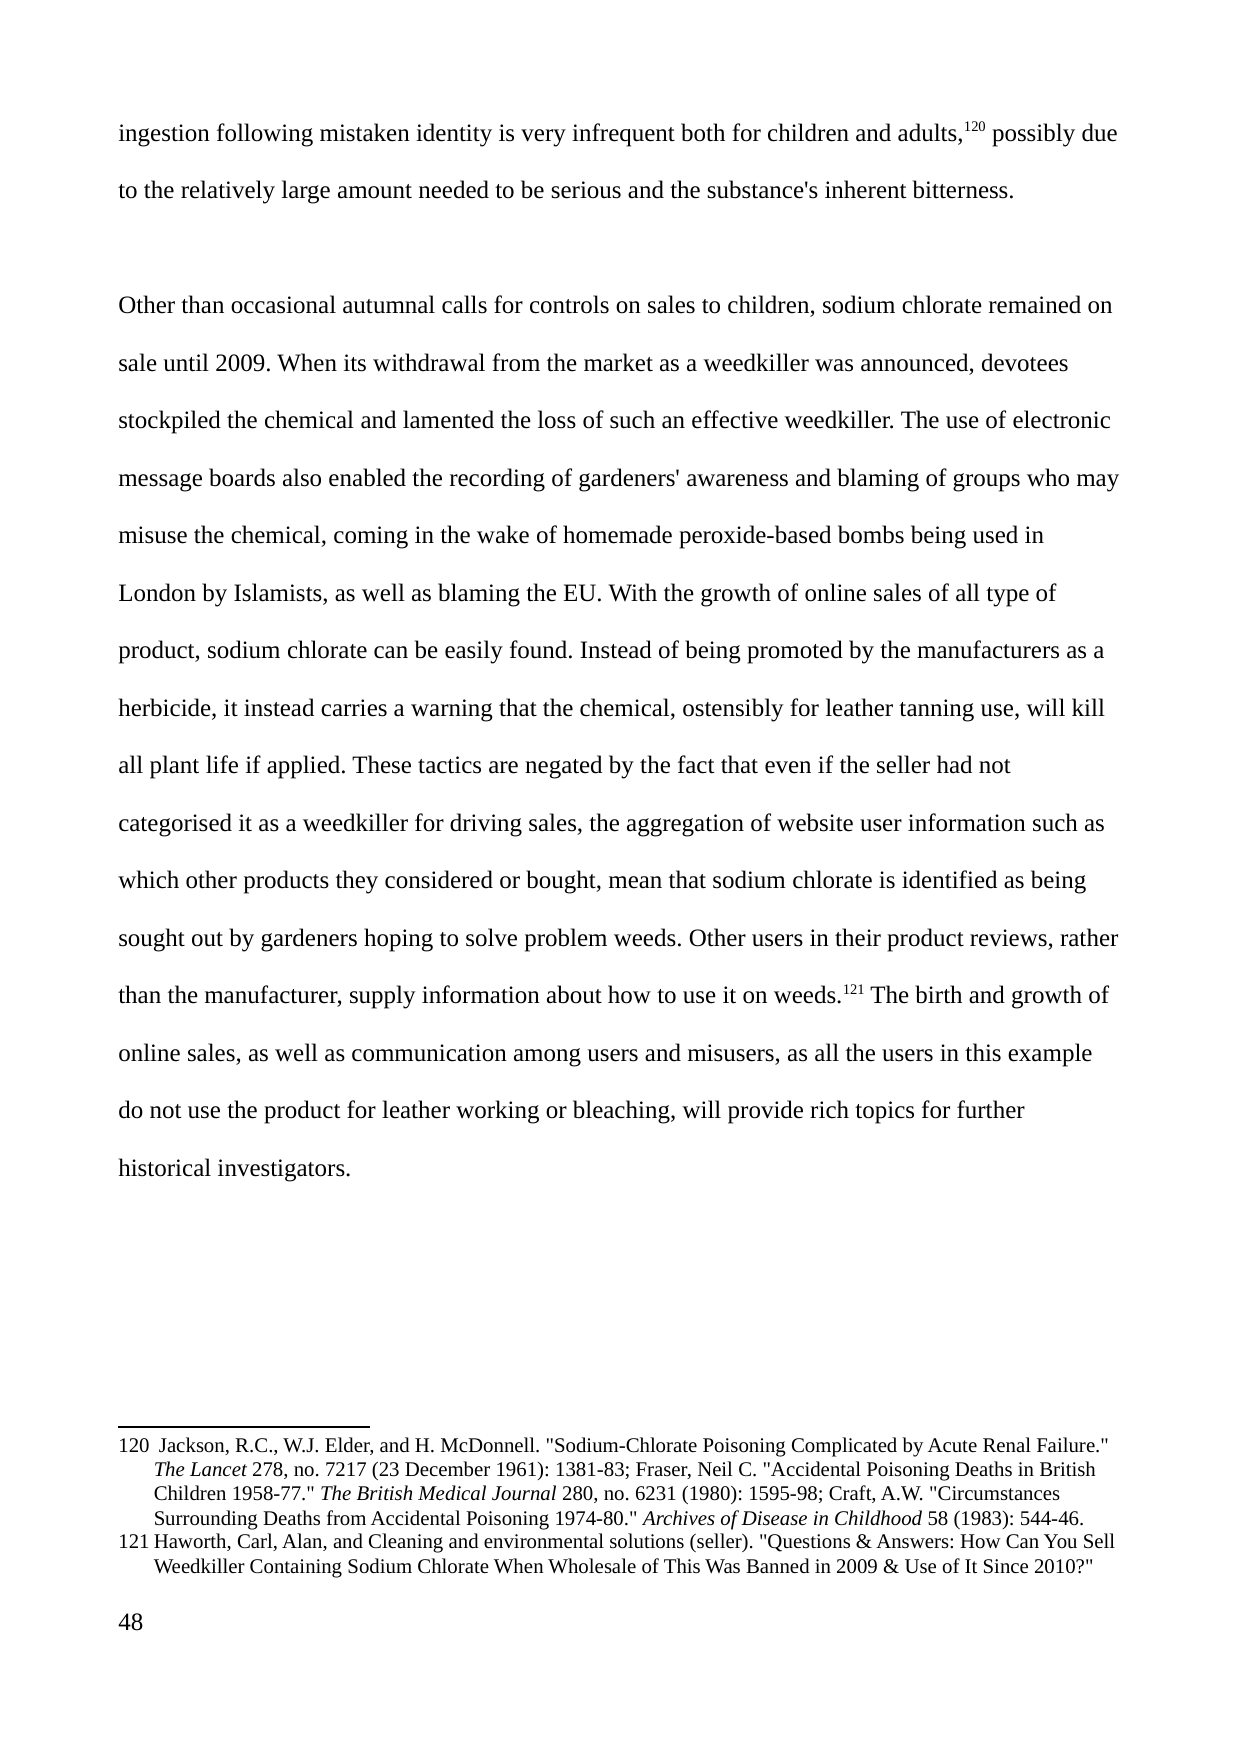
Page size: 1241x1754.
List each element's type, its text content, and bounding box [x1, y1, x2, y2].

text ingestion following mistaken identity is very infrequent both for children and adults, possibly due to the relatively large amount needed to be serious and the substance's inherent bitterness. [118, 118, 1122, 204]
text Other than occasional autumnal calls for controls on sales to children, sodium chlorate remained on sale until 2009. When its withdrawal from the market as a weedkiller was announced, devotees stockpiled the chemical and lamented the loss of such an effective weedkiller. The use of electronic message boards also enabled the recording of gardeners' awareness and blaming of groups who may misuse the chemical, coming in the wake of homemade peroxide-based bombs being used in London by Islamists, as well as blaming the EU. With the growth of online sales of all type of product, sodium chlorate can be easily found. Instead of being promoted by the manufacturers as a herbicide, it instead carries a warning that the chemical, ostensibly for leather tanning use, will kill all plant life if applied. These tactics are negated by the fact that even if the seller had not categorised it as a weedkiller for driving sales, the aggregation of website user information such as which other products they considered or bought, mean that sodium chlorate is identified as being sought out by gardeners hoping to solve problem weeds. Other users in their product reviews, rather than the manufacturer, supply information about how to use it on weeds. The birth and growth of online sales, as well as communication among users and misusers, as all the users in this example do not use the product for leather working or bleaching, will provide rich topics for further historical investigators. [118, 291, 1122, 1182]
text Jackson, R.C., W.J. Elder, and H. McDonnell. "Sodium-Chlorate Poisoning Complicated by Acute Renal Failure." The Lancet 278, no. 7217 (23 December 1961): 1381-83; Fraser, Neil C. "Accidental Poisoning Deaths in British Children 1958-77." The British Medical Journal 280, no. 6231 (1980): 1595-98; Craft, A.W. "Circumstances Surrounding Deaths from Accidental Poisoning 1974-80." Archives of Disease in Childhood 58 (1983): 544-46. [118, 1433, 1122, 1529]
text Haworth, Carl, Alan, and Cleaning and environmental solutions (seller). "Questions & Answers: How Can You Sell Weedkiller Containing Sodium Chlorate When Wholesale of This Was Banned in 2009 & Use of It Since 2010?" [118, 1529, 1122, 1578]
